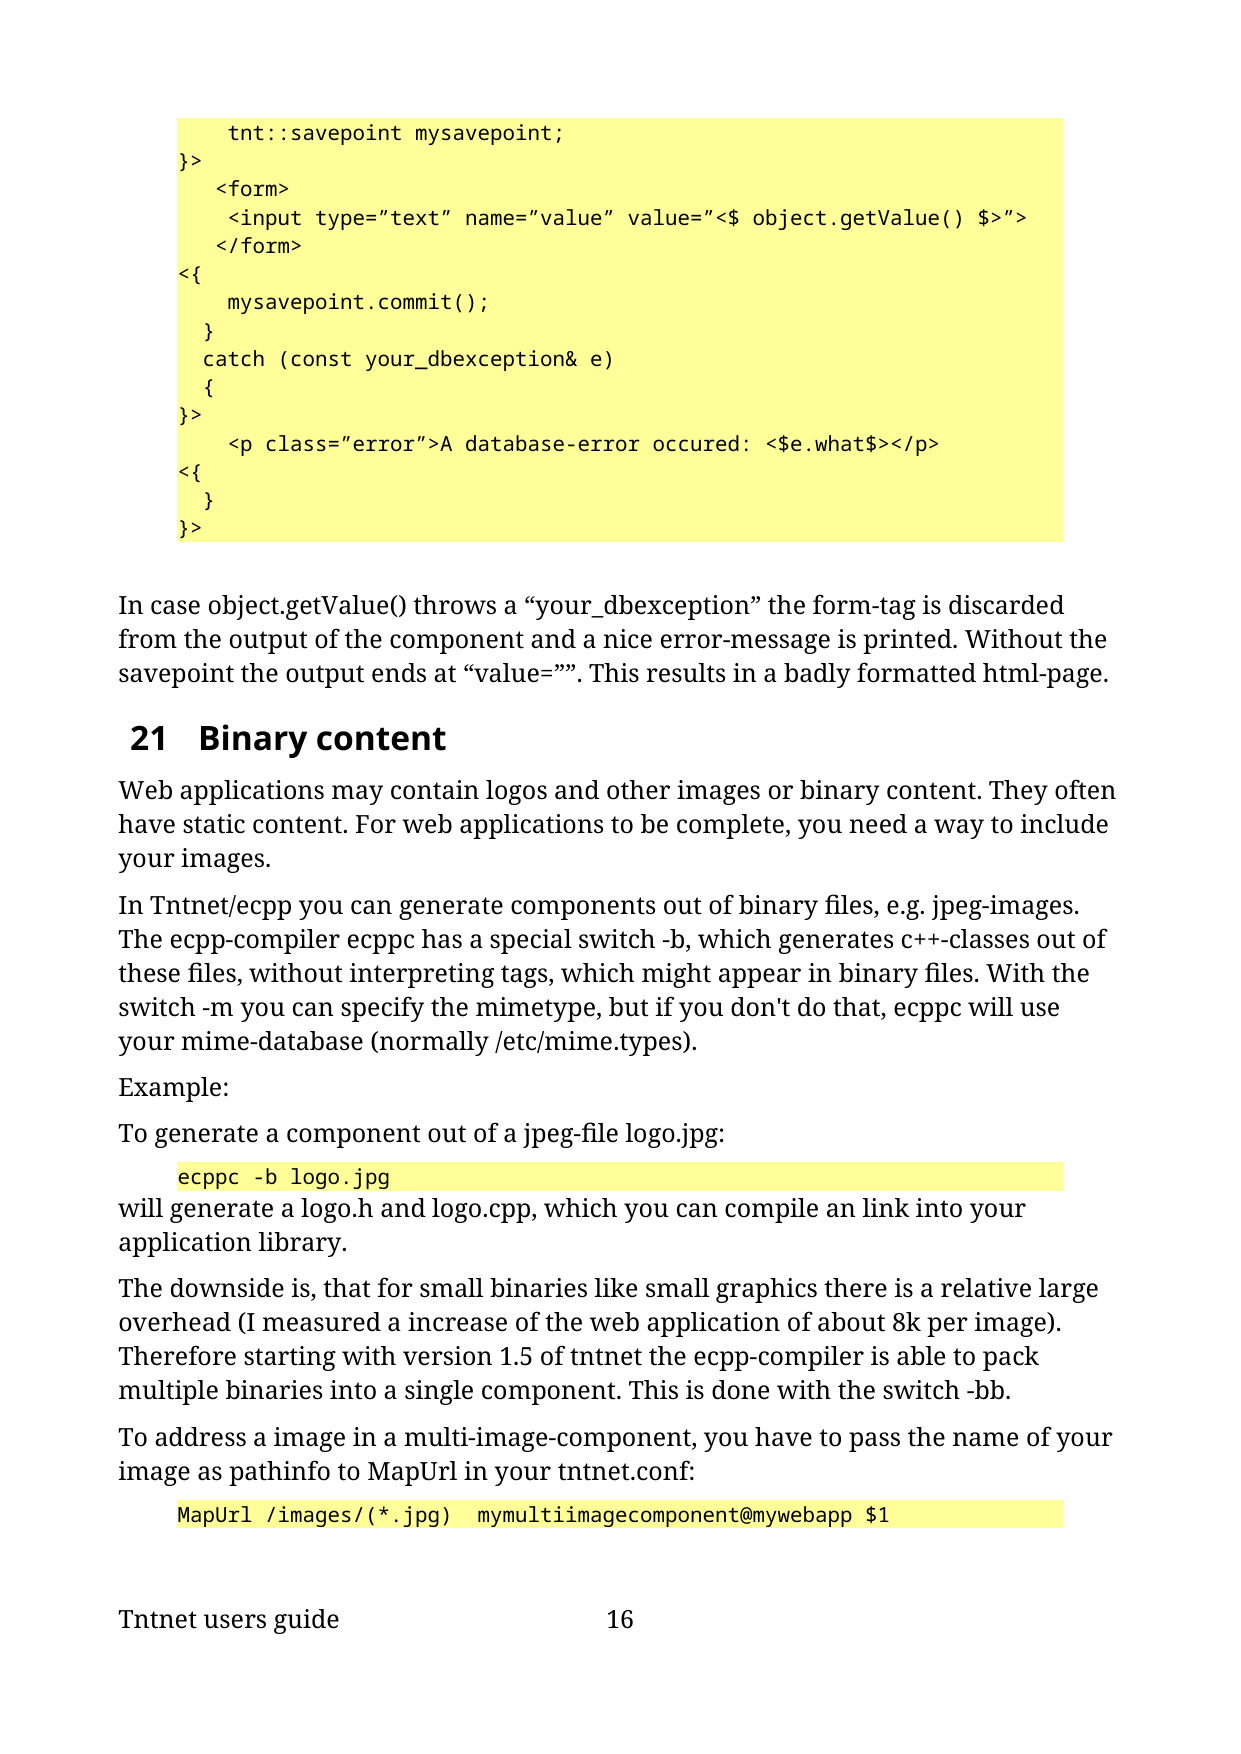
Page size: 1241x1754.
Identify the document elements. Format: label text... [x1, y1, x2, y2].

text }> [177, 513, 1063, 542]
text To generate a component out of a jpeg-file logo.jpg: [118, 1116, 1122, 1150]
text <input type=”text” name=”value” value=”<$ object.getValue() $>”> [177, 203, 1063, 231]
text In case object.getValue() throws a “your_dbexception” the form-tag is discarded from the output of the component and a nice error-message is printed. Without the savepoint the output ends at “value=””. This results in a badly formatted html-page. [118, 588, 1122, 690]
text catch (const your_dbexception& e) [177, 344, 1063, 372]
text </form> [177, 231, 1063, 259]
text ecppc -b logo.jpg [177, 1162, 1063, 1191]
text The downside is, that for small binaries like small graphics there is a relative large overhead (I measured a increase of the web application of about 8k per image). Therefore starting with version 1.5 of tntnet the ecpp-compiler is able to pack multiple binaries into a single component. This is done with the switch -bb. [118, 1271, 1122, 1407]
text Example: [118, 1069, 1122, 1103]
text <{ [177, 259, 1063, 287]
text } [177, 316, 1063, 344]
text MapUrl /images/(*.jpg) mymultiimagecomponent@mywebapp $1 [177, 1500, 1063, 1528]
text Web applications may contain logos and other images or binary content. They often have static content. For web applications to be complete, you need a way to include your images. [118, 773, 1122, 875]
text mysavepoint.commit(); [177, 287, 1063, 316]
text will generate a logo.h and logo.cpp, which you can compile an link into your application library. [118, 1191, 1122, 1259]
text To address a image in a multi-image-component, you have to pass the name of your image as pathinfo to MapUrl in your tntnet.conf: [118, 1419, 1122, 1487]
text <{ [177, 457, 1063, 485]
subtitle Binary content [118, 715, 1122, 760]
text } [177, 485, 1063, 513]
text <p class=”error”>A database-error occured: <$e.what$></p> [177, 429, 1063, 457]
text { [177, 372, 1063, 400]
text tnt::savepoint mysavepoint; [177, 118, 1063, 146]
text }> [177, 146, 1063, 174]
text In Tntnet/ecpp you can generate components out of binary files, e.g. jpeg-images. The ecpp-compiler ecppc has a special switch -b, which generates c++-classes out of these files, without interpreting tags, which might appear in binary files. With the switch -m you can specify the mimetype, but if you don't do that, ecppc will use your mime-database (normally /etc/mime.types). [118, 887, 1122, 1057]
text <form> [177, 174, 1063, 203]
text }> [177, 400, 1063, 429]
